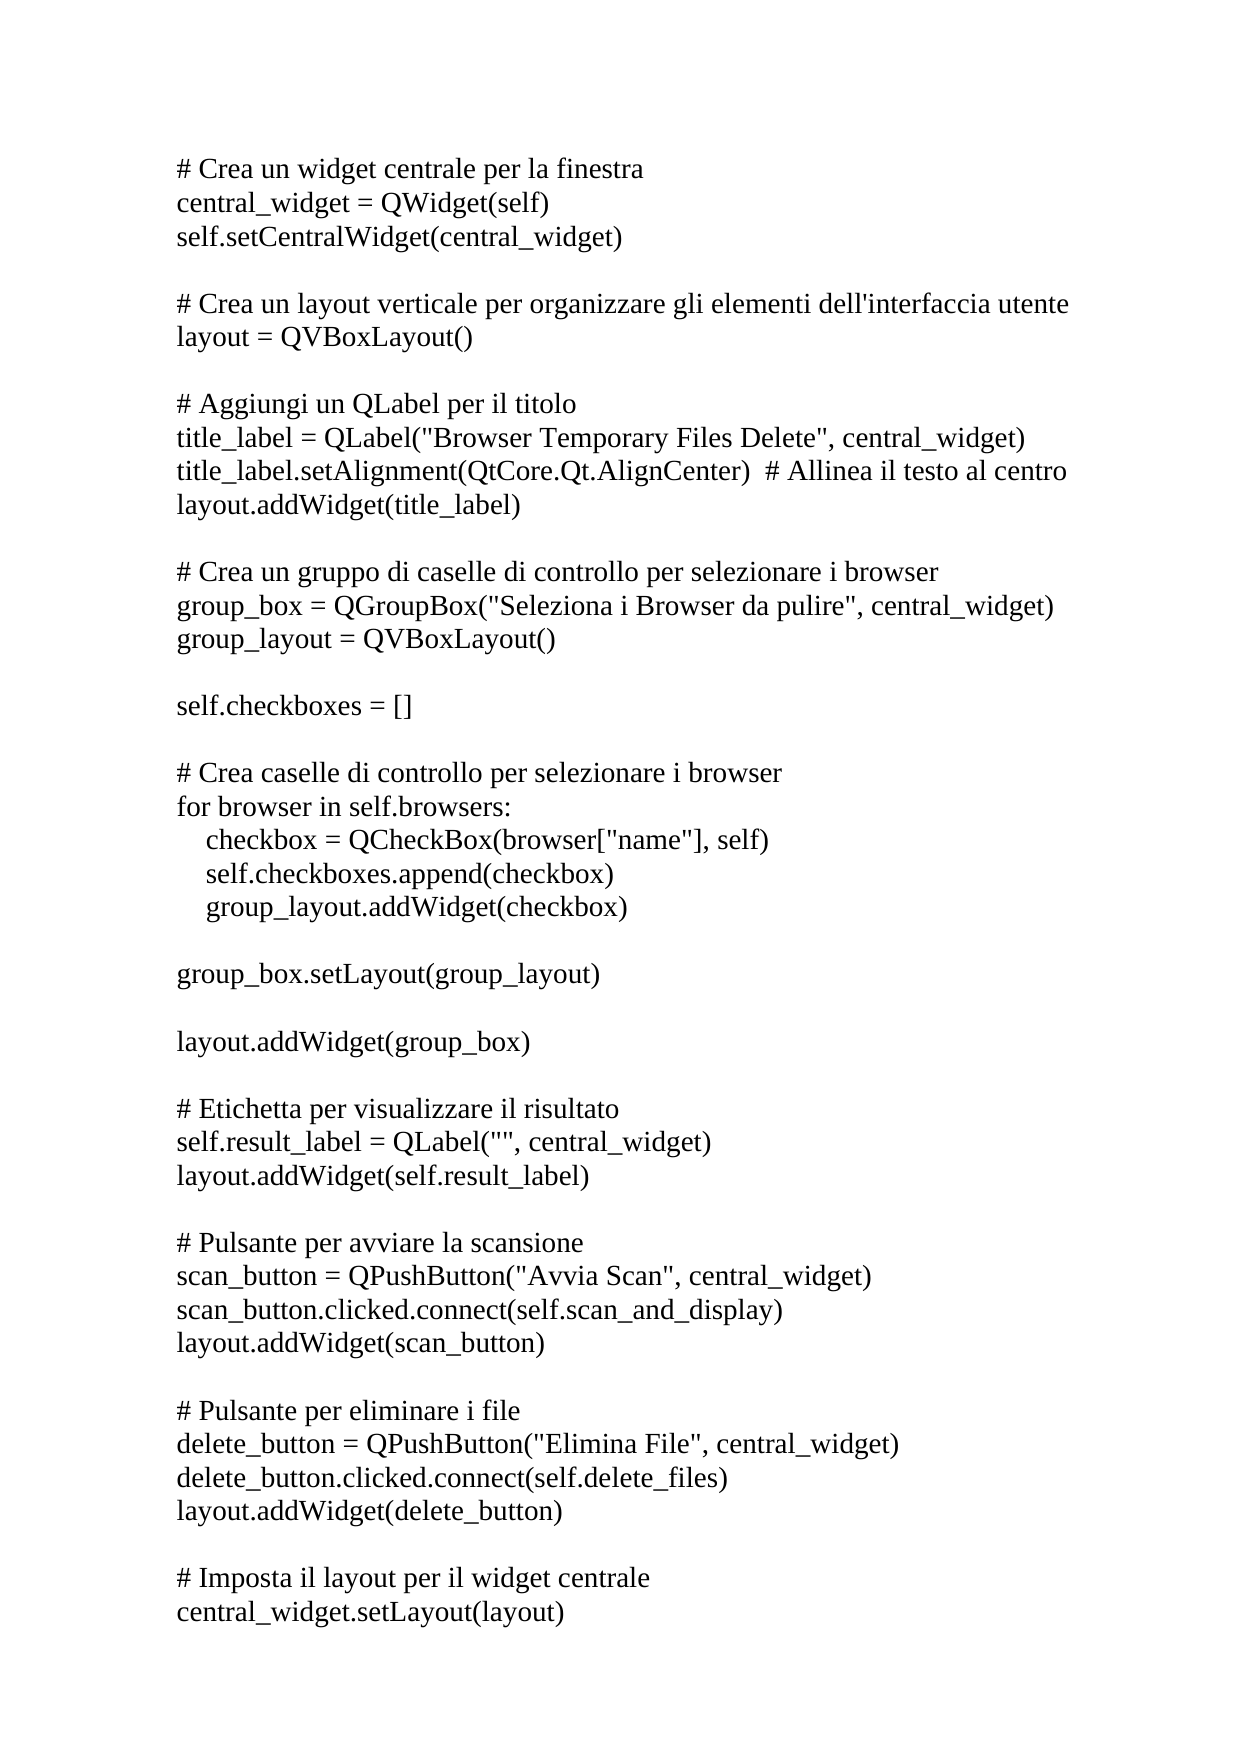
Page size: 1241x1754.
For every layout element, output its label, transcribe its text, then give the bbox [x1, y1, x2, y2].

text central_widget.setLayout(layout) [118, 1594, 1122, 1627]
text self.result_label = QLabel("", central_widget) [118, 1124, 1122, 1158]
text central_widget = QWidget(self) [118, 185, 1122, 219]
text # Pulsante per avviare la scansione [118, 1225, 1122, 1258]
text scan_button = QPushButton("Avvia Scan", central_widget) [118, 1258, 1122, 1292]
text title_label.setAlignment(QtCore.Qt.AlignCenter) # Allinea il testo al centro [118, 453, 1122, 487]
text checkbox = QCheckBox(browser["name"], self) [118, 822, 1122, 856]
text layout.addWidget(title_label) [118, 487, 1122, 521]
text scan_button.clicked.connect(self.scan_and_display) [118, 1292, 1122, 1326]
text # Crea un gruppo di caselle di controllo per selezionare i browser [118, 554, 1122, 588]
text self.checkboxes.append(checkbox) [118, 856, 1122, 889]
text delete_button = QPushButton("Elimina File", central_widget) [118, 1426, 1122, 1460]
text delete_button.clicked.connect(self.delete_files) [118, 1460, 1122, 1493]
text layout.addWidget(scan_button) [118, 1326, 1122, 1359]
text # Pulsante per eliminare i file [118, 1393, 1122, 1426]
text layout.addWidget(self.result_label) [118, 1158, 1122, 1191]
text for browser in self.browsers: [118, 789, 1122, 822]
text layout.addWidget(delete_button) [118, 1493, 1122, 1527]
text # Imposta il layout per il widget centrale [118, 1560, 1122, 1594]
text group_layout = QVBoxLayout() [118, 621, 1122, 655]
text # Crea caselle di controllo per selezionare i browser [118, 755, 1122, 789]
text layout = QVBoxLayout() [118, 319, 1122, 353]
text # Etichetta per visualizzare il risultato [118, 1091, 1122, 1124]
text layout.addWidget(group_box) [118, 1024, 1122, 1057]
text # Crea un widget centrale per la finestra [118, 152, 1122, 185]
text group_box.setLayout(group_layout) [118, 957, 1122, 990]
text self.setCentralWidget(central_widget) [118, 219, 1122, 252]
text title_label = QLabel("Browser Temporary Files Delete", central_widget) [118, 420, 1122, 453]
text self.checkboxes = [] [118, 688, 1122, 722]
text group_box = QGroupBox("Seleziona i Browser da pulire", central_widget) [118, 588, 1122, 621]
text # Crea un layout verticale per organizzare gli elementi dell'interfaccia utente [118, 286, 1122, 319]
text group_layout.addWidget(checkbox) [118, 889, 1122, 923]
text # Aggiungi un QLabel per il titolo [118, 386, 1122, 420]
